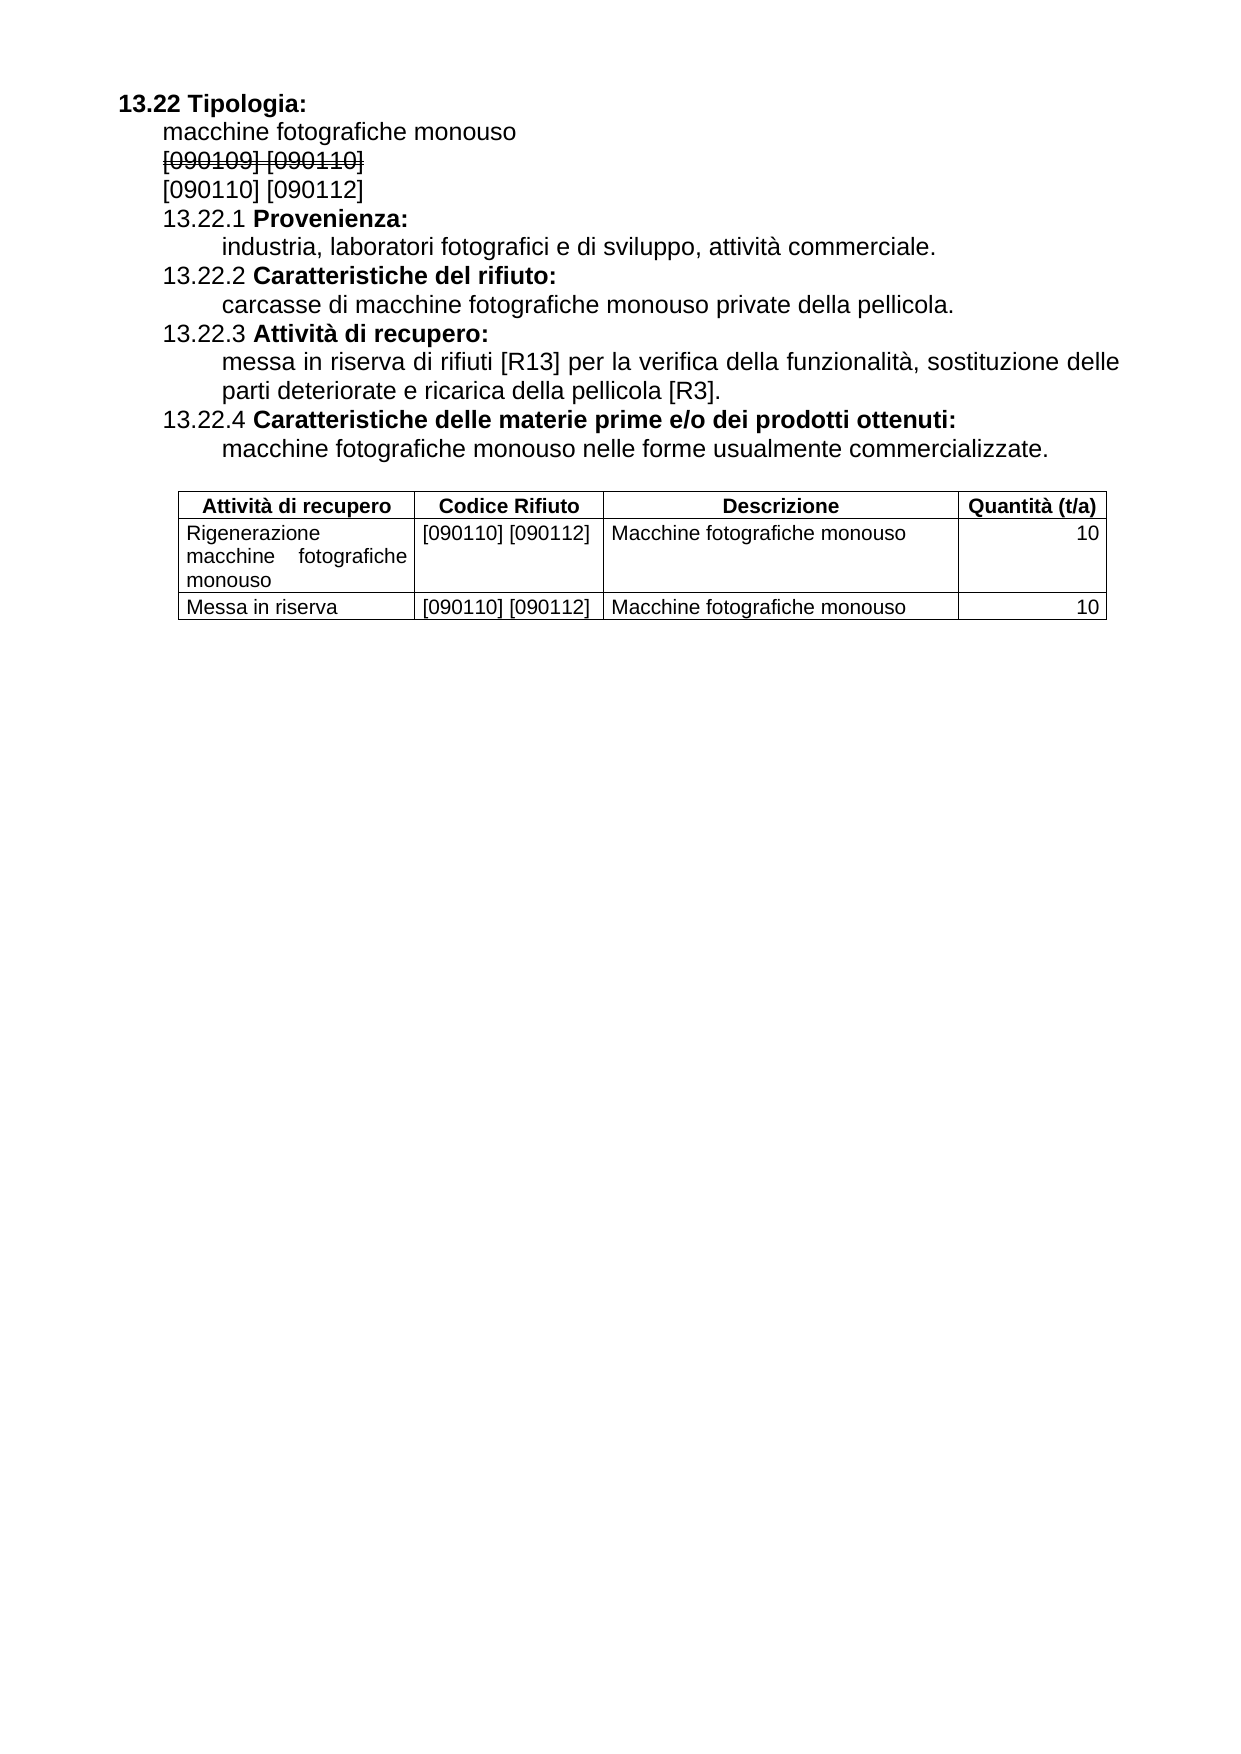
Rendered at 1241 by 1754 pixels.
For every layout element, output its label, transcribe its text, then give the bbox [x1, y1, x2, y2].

subtitle 13.22 Tipologia: [118, 89, 1122, 117]
table_header Codice Rifiuto [415, 492, 603, 518]
table_cell [090110] [090112] [415, 519, 603, 592]
text industria, laboratori fotografici e di sviluppo, attività commerciale. [222, 232, 1122, 261]
table_header Attività di recupero [179, 492, 414, 518]
text [090110] [090112] [162, 175, 1122, 204]
table_cell 10 [959, 519, 1106, 592]
text carcasse di macchine fotografiche monouso private della pellicola. [222, 290, 1122, 319]
table_cell 10 [959, 593, 1106, 619]
table_header Quantità (t/a) [959, 492, 1106, 518]
text 13.22.1 Provenienza: [162, 204, 1122, 232]
table_header Descrizione [604, 492, 958, 518]
table_cell [090110] [090112] [415, 593, 603, 619]
table_cell Rigenerazione macchine fotografiche monouso [179, 519, 414, 592]
table_cell Macchine fotografiche monouso [604, 593, 958, 619]
text macchine fotografiche monouso [162, 117, 1122, 146]
text [090109] [090110] [162, 146, 1122, 175]
text macchine fotografiche monouso nelle forme usualmente commercializzate. [222, 434, 1122, 462]
table_cell Messa in riserva [179, 593, 414, 619]
text messa in riserva di rifiuti [R13] per la verifica della funzionalità, sostituzione delle parti deteriorate e ricarica della pellicola [R3]. [222, 347, 1122, 405]
text 13.22.4 Caratteristiche delle materie prime e/o dei prodotti ottenuti: [162, 405, 1122, 434]
text 13.22.2 Caratteristiche del rifiuto: [162, 261, 1122, 290]
text 13.22.3 Attività di recupero: [162, 319, 1122, 347]
table_cell Macchine fotografiche monouso [604, 519, 958, 592]
